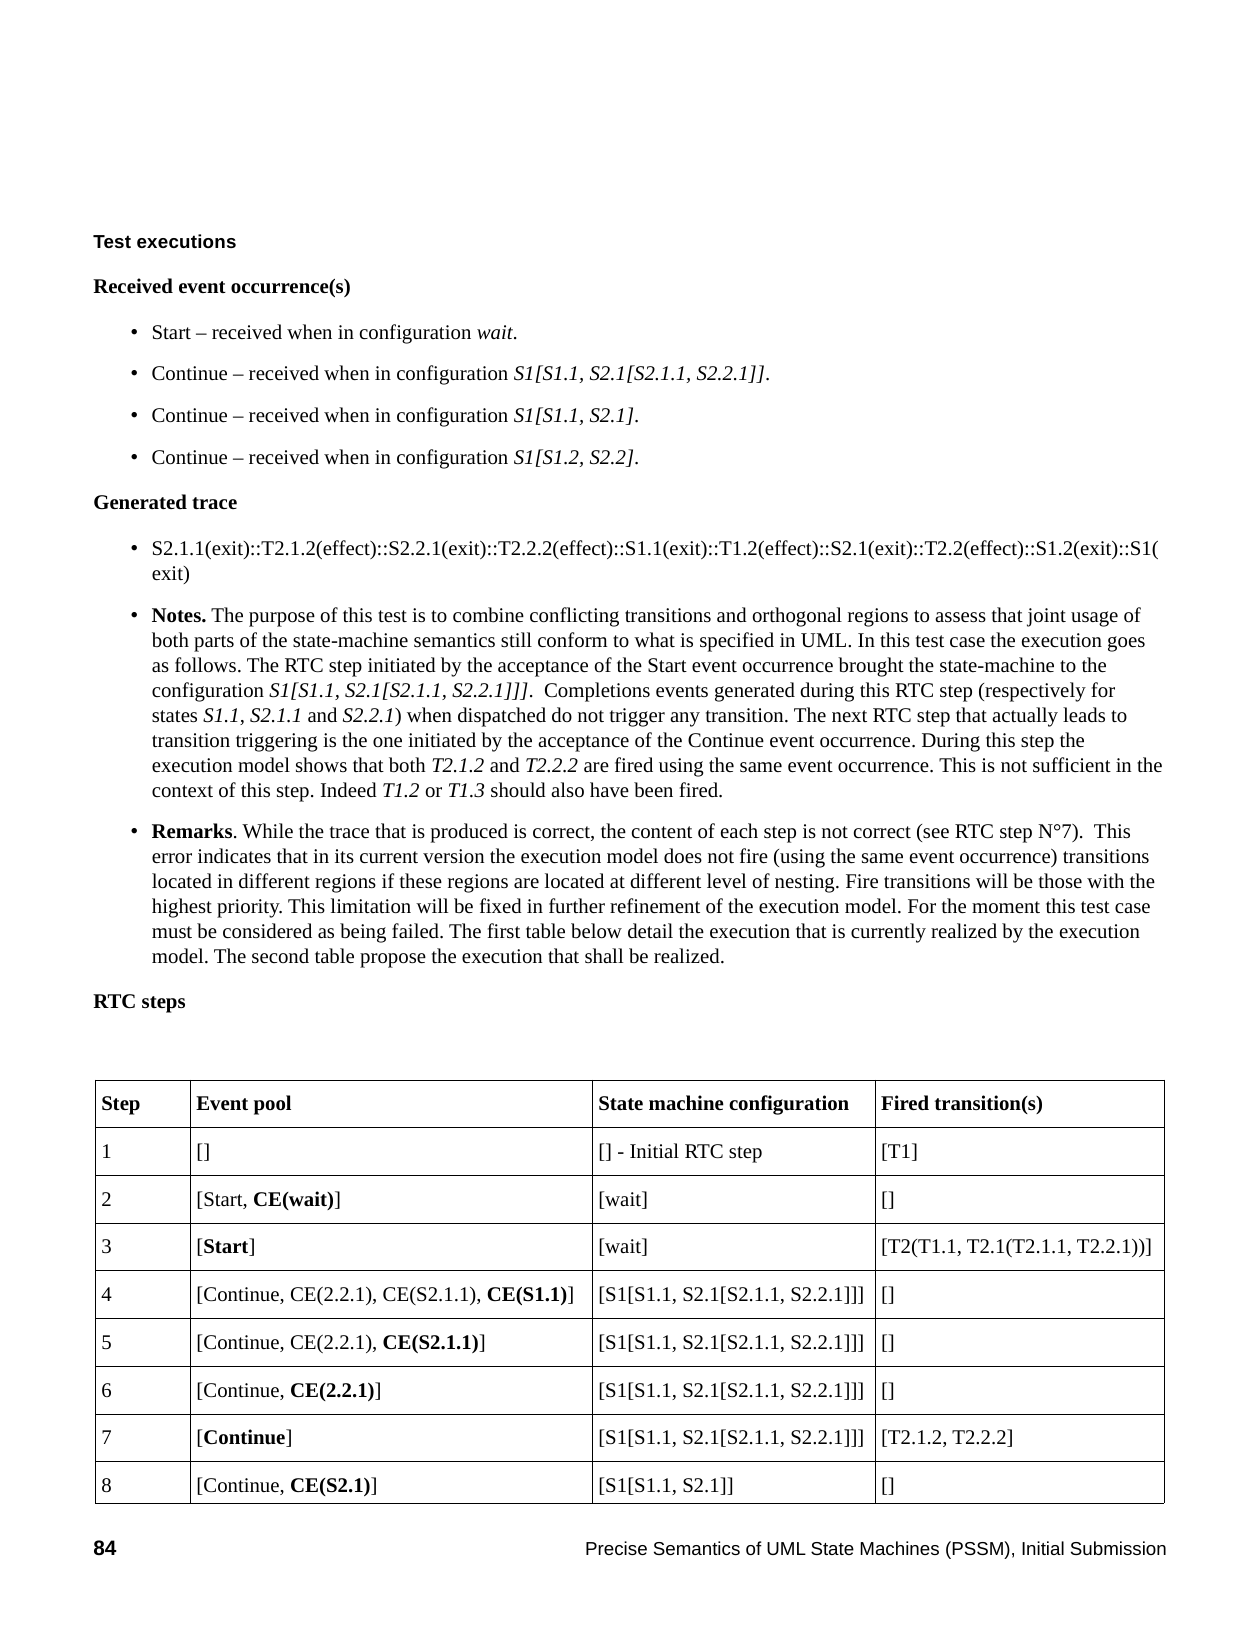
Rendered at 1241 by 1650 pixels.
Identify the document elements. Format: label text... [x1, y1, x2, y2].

list Start – received when in configuration wait. [131, 319, 1164, 344]
table_cell [S1[S1.1, S2.1[S2.1.1, S2.2.1]]] [593, 1271, 875, 1318]
table_cell [] [191, 1128, 592, 1175]
table_cell 2 [96, 1176, 190, 1223]
table_cell [wait] [593, 1176, 875, 1223]
table_cell [Continue, CE(2.2.1)] [191, 1367, 592, 1413]
table_cell 1 [96, 1128, 190, 1175]
table_cell [S1[S1.1, S2.1]] [593, 1462, 875, 1503]
table_cell [wait] [593, 1224, 875, 1270]
table_cell [Start, CE(wait)] [191, 1176, 592, 1223]
text Generated trace [93, 490, 1164, 514]
table_cell 6 [96, 1367, 190, 1413]
list Remarks. While the trace that is produced is correct, the content of each step is not correct (see RTC step N°7). This error indicates that in its current version the execution model does not fire (using the same event occurrence) transitions located in different regions if these regions are located at different level of nesting. Fire transitions will be those with the highest priority. This limitation will be fixed in further refinement of the execution model. For the moment this test case must be considered as being failed. The first table below detail the execution that is currently realized by the execution model. The second table propose the execution that shall be realized. [131, 818, 1164, 968]
table_header State machine configuration [593, 1081, 875, 1127]
table_cell 5 [96, 1319, 190, 1366]
table_cell 8 [96, 1462, 190, 1503]
table_cell [Continue] [191, 1415, 592, 1461]
table_cell [Continue, CE(2.2.1), CE(S2.1.1), CE(S1.1)] [191, 1271, 592, 1318]
text Received event occurrence(s) [93, 274, 1164, 298]
table_cell [] - Initial RTC step [593, 1128, 875, 1175]
table_cell [Start] [191, 1224, 592, 1270]
table_cell [] [876, 1271, 1164, 1318]
table_cell [S1[S1.1, S2.1[S2.1.1, S2.2.1]]] [593, 1415, 875, 1461]
list Continue – received when in configuration S1[S1.1, S2.1[S2.1.1, S2.2.1]]. [131, 360, 1164, 385]
list Continue – received when in configuration S1[S1.1, S2.1]. [131, 402, 1164, 427]
table_cell [Continue, CE(S2.1)] [191, 1462, 592, 1503]
list Continue – received when in configuration S1[S1.2, S2.2]. [131, 444, 1164, 469]
text RTC steps [93, 989, 1164, 1013]
table_header Step [96, 1081, 190, 1127]
subtitle Test executions [93, 231, 1164, 253]
table_header Fired transition(s) [876, 1081, 1164, 1127]
table_cell [S1[S1.1, S2.1[S2.1.1, S2.2.1]]] [593, 1367, 875, 1413]
table_cell 4 [96, 1271, 190, 1318]
table_header Event pool [191, 1081, 592, 1127]
table_cell [] [876, 1462, 1164, 1503]
table_cell [T2.1.2, T2.2.2] [876, 1415, 1164, 1461]
table_cell [] [876, 1176, 1164, 1223]
table_cell [T1] [876, 1128, 1164, 1175]
table_cell [S1[S1.1, S2.1[S2.1.1, S2.2.1]]] [593, 1319, 875, 1366]
table_cell [] [876, 1319, 1164, 1366]
table_cell 7 [96, 1415, 190, 1461]
table_cell [Continue, CE(2.2.1), CE(S2.1.1)] [191, 1319, 592, 1366]
table_cell [] [876, 1367, 1164, 1413]
list Notes. The purpose of this test is to combine conflicting transitions and orthogonal regions to assess that joint usage of both parts of the state-machine semantics still conform to what is specified in UML. In this test case the execution goes as follows. The RTC step initiated by the acceptance of the Start event occurrence brought the state-machine to the configuration S1[S1.1, S2.1[S2.1.1, S2.2.1]]]. Completions events generated during this RTC step (respectively for states S1.1, S2.1.1 and S2.2.1) when dispatched do not trigger any transition. The next RTC step that actually leads to transition triggering is the one initiated by the acceptance of the Continue event occurrence. During this step the execution model shows that both T2.1.2 and T2.2.2 are fired using the same event occurrence. This is not sufficient in the context of this step. Indeed T1.2 or T1.3 should also have been fired. [131, 602, 1164, 802]
table_cell [T2(T1.1, T2.1(T2.1.1, T2.2.1))] [876, 1224, 1164, 1270]
list S2.1.1(exit)::T2.1.2(effect)::S2.2.1(exit)::T2.2.2(effect)::S1.1(exit)::T1.2(effect)::S2.1(exit)::T2.2(effect)::S1.2(exit)::S1(exit) [131, 535, 1164, 585]
table_cell 3 [96, 1224, 190, 1270]
